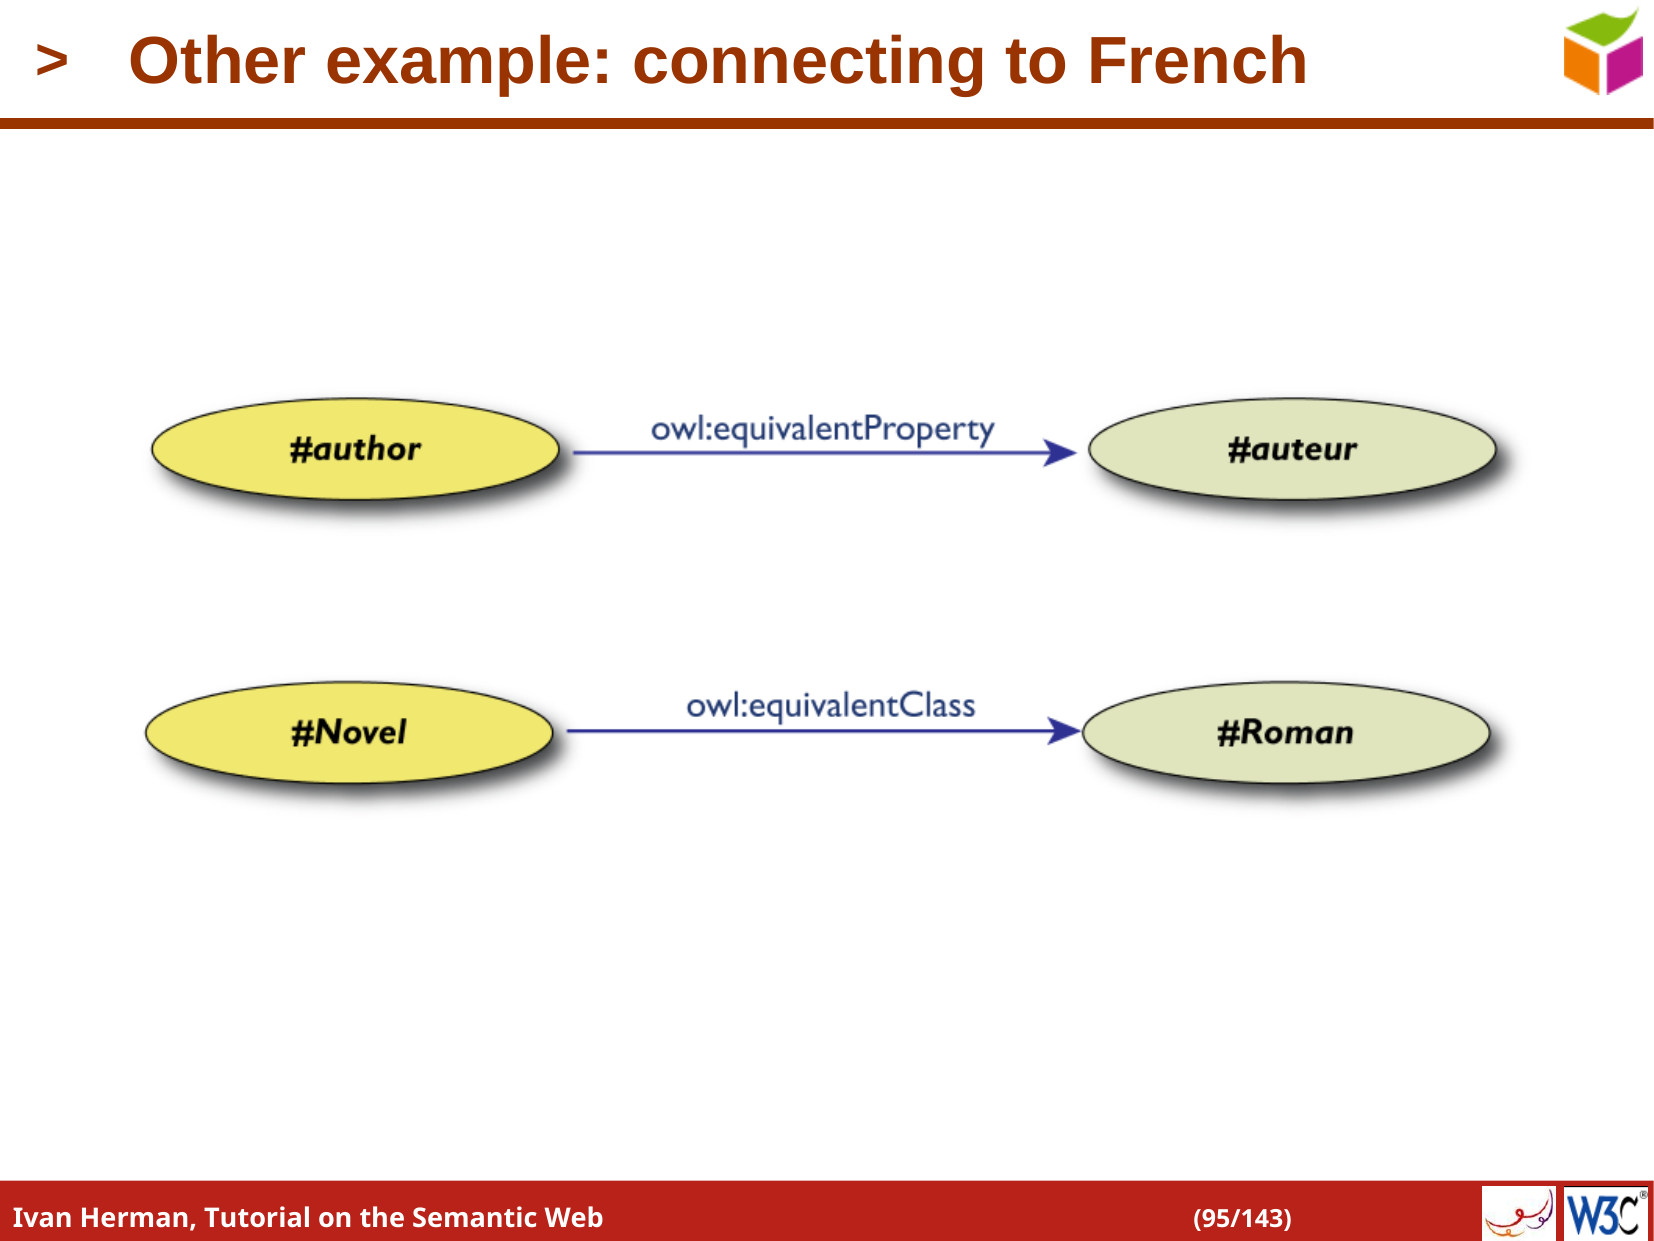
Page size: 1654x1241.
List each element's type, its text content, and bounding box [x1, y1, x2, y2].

title Other example: connecting to French [93, 0, 1493, 119]
picture [130, 382, 1537, 825]
picture [1482, 1186, 1556, 1241]
picture [1564, 5, 1643, 95]
picture [1564, 1186, 1648, 1241]
